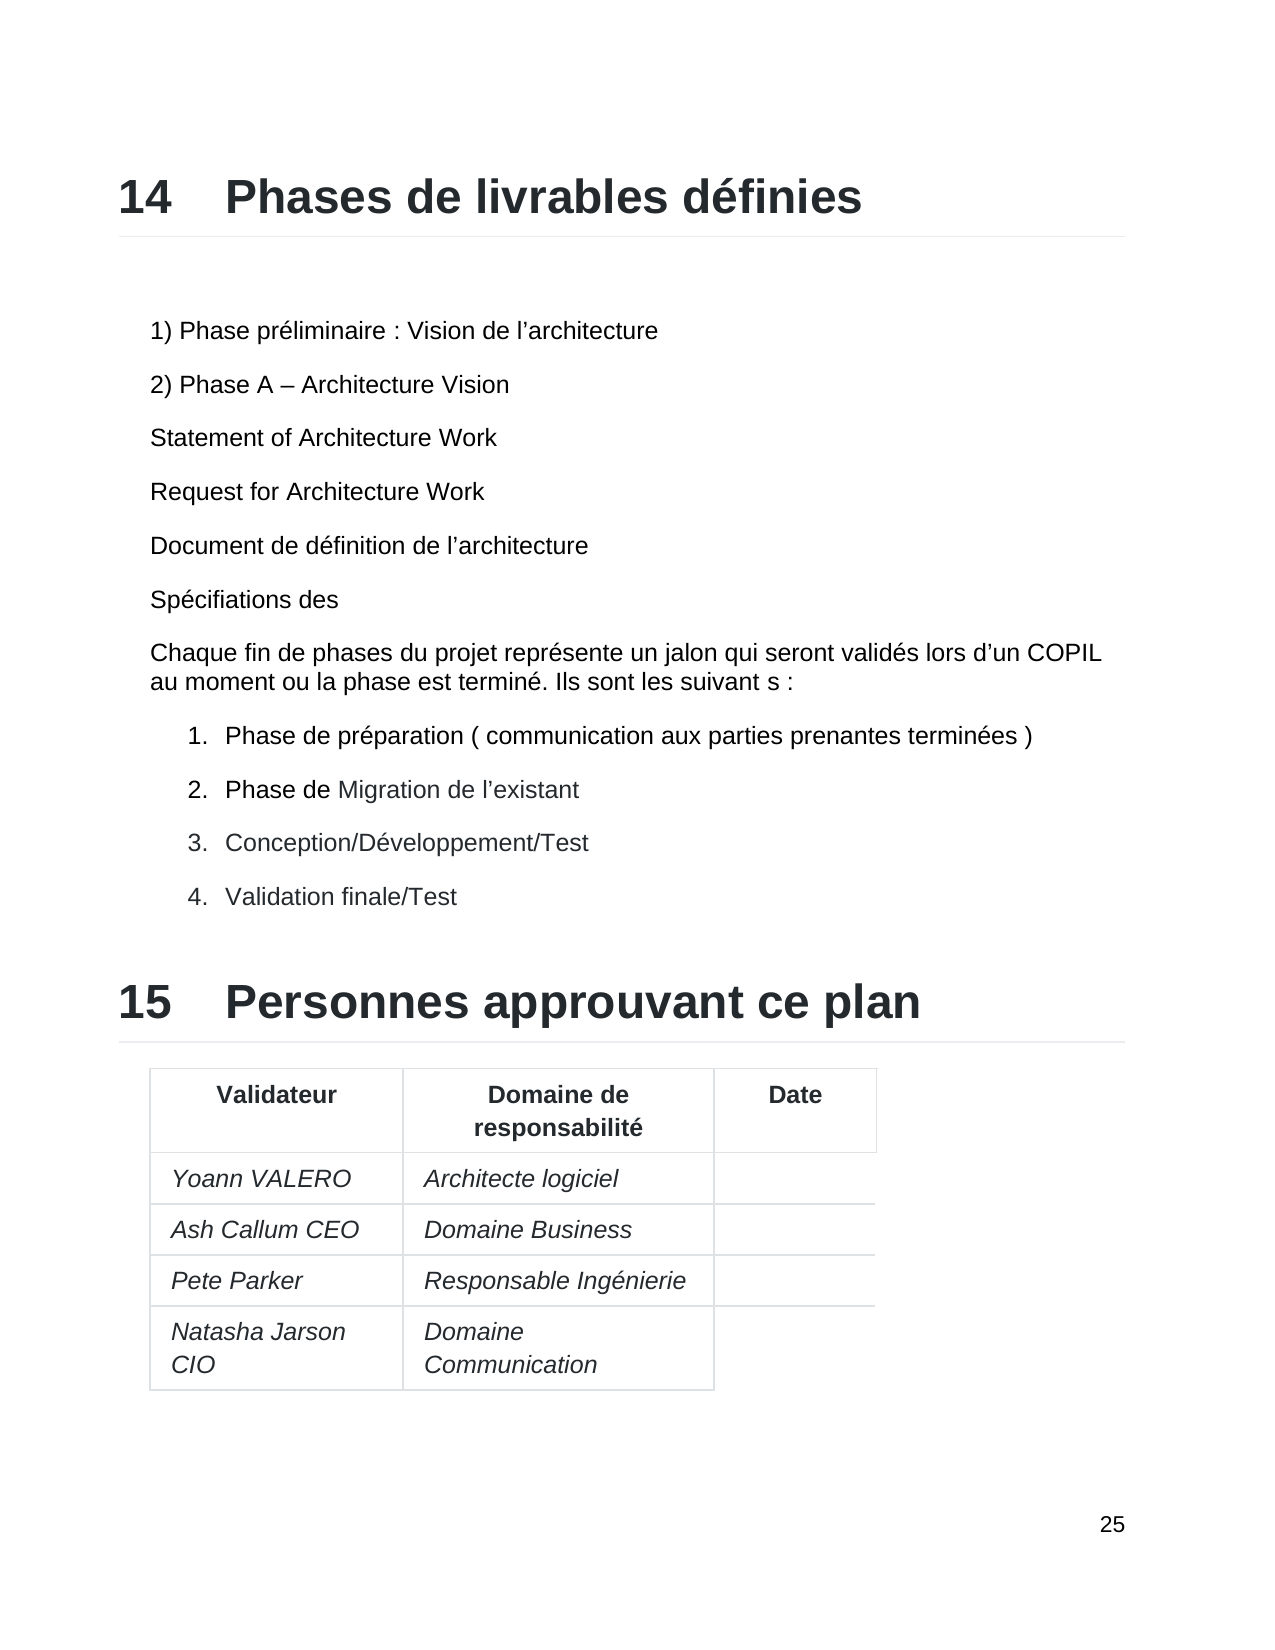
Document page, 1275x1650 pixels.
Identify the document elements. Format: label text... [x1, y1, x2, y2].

table_cell Pete Parker [151, 1256, 402, 1305]
table_cell Domaine Business [404, 1205, 713, 1254]
text Document de définition de l’architecture [150, 531, 1125, 560]
table_cell Architecte logiciel [404, 1153, 713, 1203]
text 1) Phase préliminaire : Vision de l’architecture [150, 316, 1125, 345]
table_cell [715, 1305, 877, 1389]
text Statement of Architecture Work [150, 423, 1125, 452]
list Conception/Développement/Test [187, 828, 1125, 857]
text Request for Architecture Work [150, 477, 1125, 506]
table_cell [715, 1203, 877, 1254]
table_cell Responsable Ingénierie [404, 1256, 713, 1305]
table_cell Ash Callum CEO [151, 1205, 402, 1254]
subtitle Phases de livrables définies [119, 168, 1125, 236]
list Phase de Migration de l’existant [187, 775, 1125, 803]
table_cell [715, 1153, 877, 1203]
table_cell [715, 1254, 877, 1305]
text Chaque fin de phases du projet représente un jalon qui seront validés lors d’un COPIL au moment ou la phase est terminé. Ils sont les suivant s : [150, 638, 1125, 696]
table_header Domaine de responsabilité [404, 1069, 713, 1152]
table_cell Yoann VALERO [151, 1153, 402, 1203]
list Validation finale/Test [187, 882, 1125, 911]
table_header Validateur [151, 1069, 402, 1152]
table_header Date [715, 1069, 876, 1152]
text 2) Phase A – Architecture Vision [150, 370, 1125, 398]
text Spécifiations des [150, 585, 1125, 613]
subtitle Personnes approuvant ce plan [119, 973, 1125, 1041]
table_cell Natasha Jarson CIO [151, 1307, 402, 1389]
list Phase de préparation ( communication aux parties prenantes terminées ) [187, 721, 1125, 750]
table_cell Domaine Communication [404, 1307, 713, 1389]
